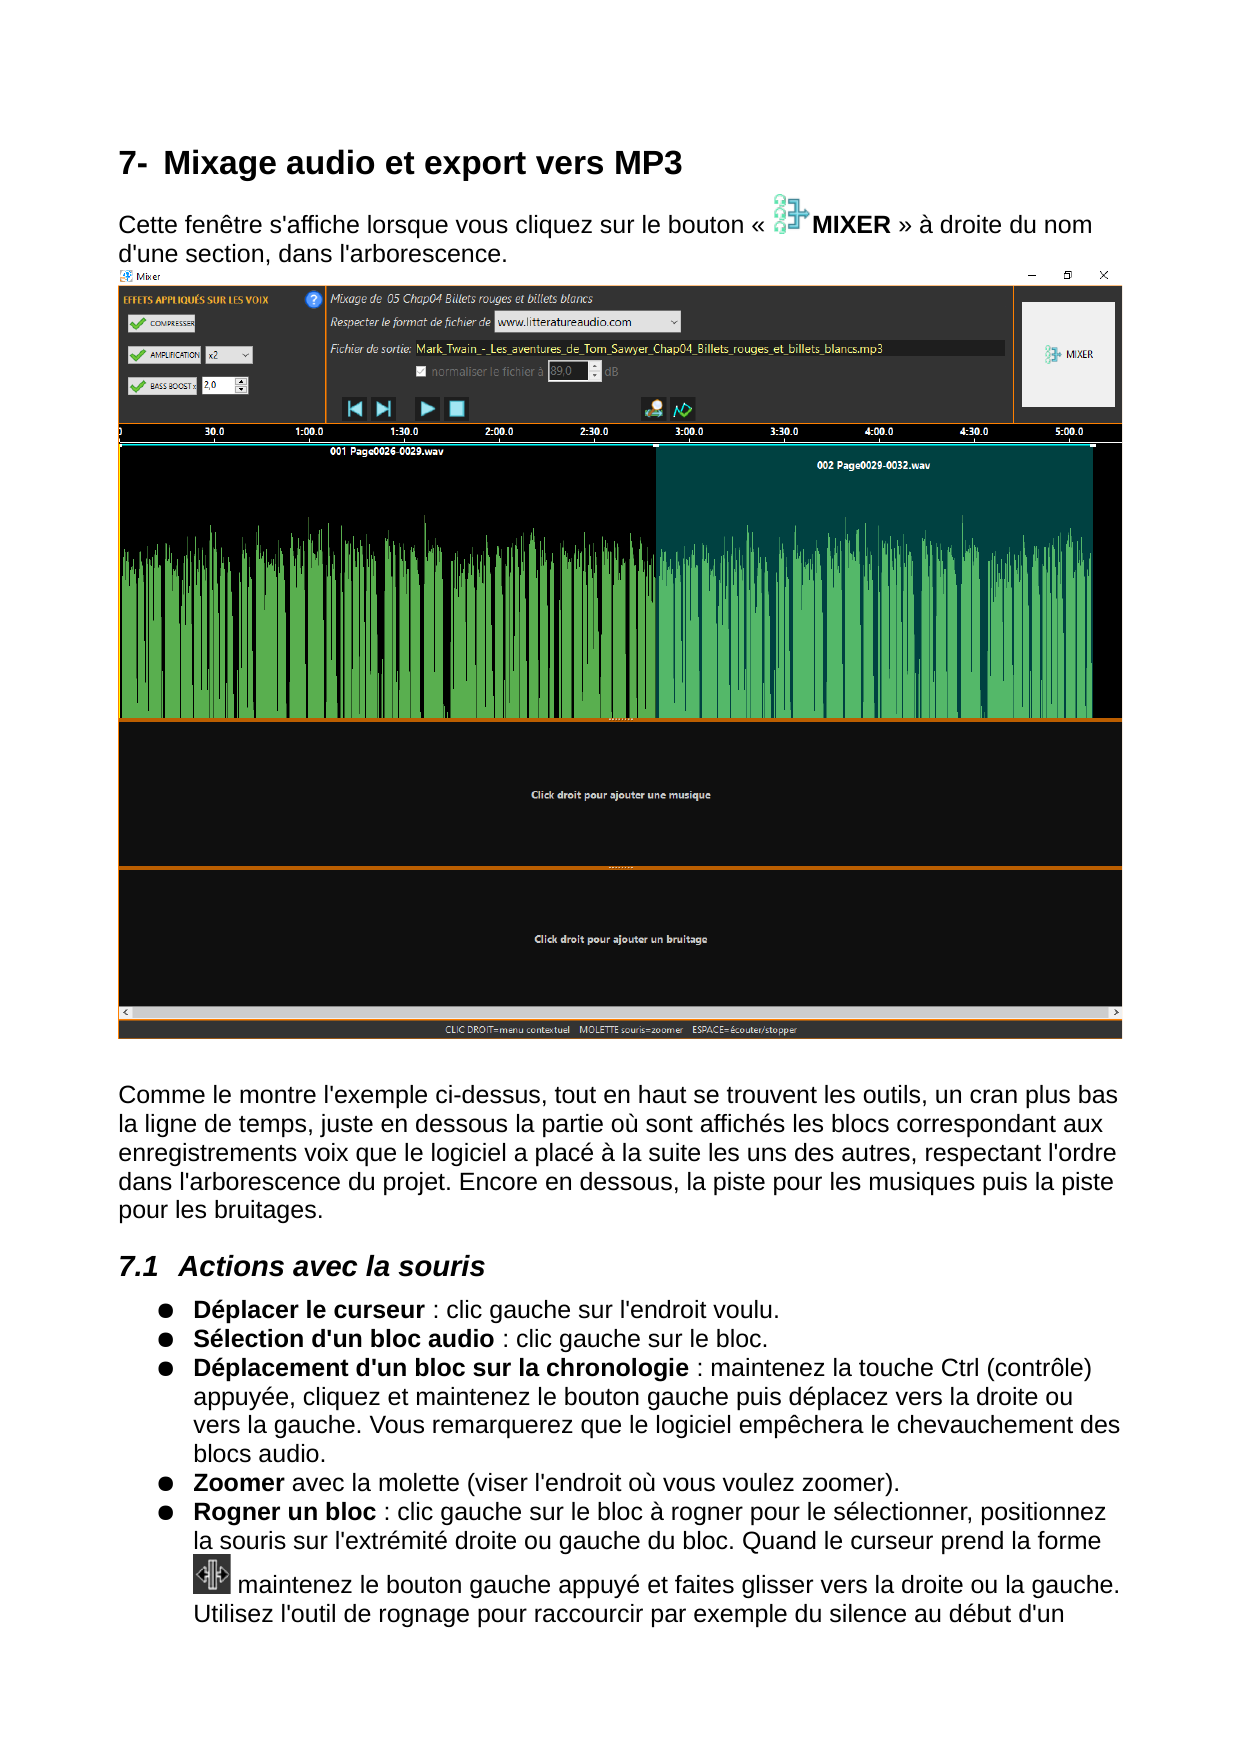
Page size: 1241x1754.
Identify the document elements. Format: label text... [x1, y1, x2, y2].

list Déplacer le curseur : clic gauche sur l'endroit voulu. [156, 1295, 1122, 1324]
subtitle Mixage audio et export vers MP3 [118, 143, 1122, 182]
picture [118, 267, 1123, 1039]
subtitle Actions avec la souris [118, 1249, 1122, 1283]
list Rogner un bloc : clic gauche sur le bloc à rogner pour le sélectionner, positionnez la souris sur l'extrémité droite ou gauche du bloc. Quand le curseur prend la forme maintenez le bouton gauche appuyé et faites glisser vers la droite ou la gauche. Utilisez l'outil de rognage pour raccourcir par exemple du silence au début d'un [156, 1497, 1122, 1627]
picture [772, 194, 812, 234]
list Sélection d'un bloc audio : clic gauche sur le bloc. [156, 1324, 1122, 1353]
text Comme le montre l'exemple ci-dessus, tout en haut se trouvent les outils, un cran plus bas la ligne de temps, juste en dessous la partie où sont affichés les blocs correspondant aux enregistrements voix que le logiciel a placé à la suite les uns des autres, respectant l'ordre dans l'arborescence du projet. Encore en dessous, la piste pour les musiques puis la piste pour les bruitages. [118, 1080, 1122, 1224]
picture [193, 1554, 231, 1594]
list Déplacement d'un bloc sur la chronologie : maintenez la touche Ctrl (contrôle) appuyée, cliquez et maintenez le bouton gauche puis déplacez vers la droite ou vers la gauche. Vous remarquerez que le logiciel empêchera le chevauchement des blocs audio. [156, 1353, 1122, 1468]
list Zoomer avec la molette (viser l'endroit où vous voulez zoomer). [156, 1468, 1122, 1497]
text Cette fenêtre s'affiche lorsque vous cliquez sur le bouton « MIXER » à droite du nom d'une section, dans l'arborescence. [118, 194, 1122, 267]
